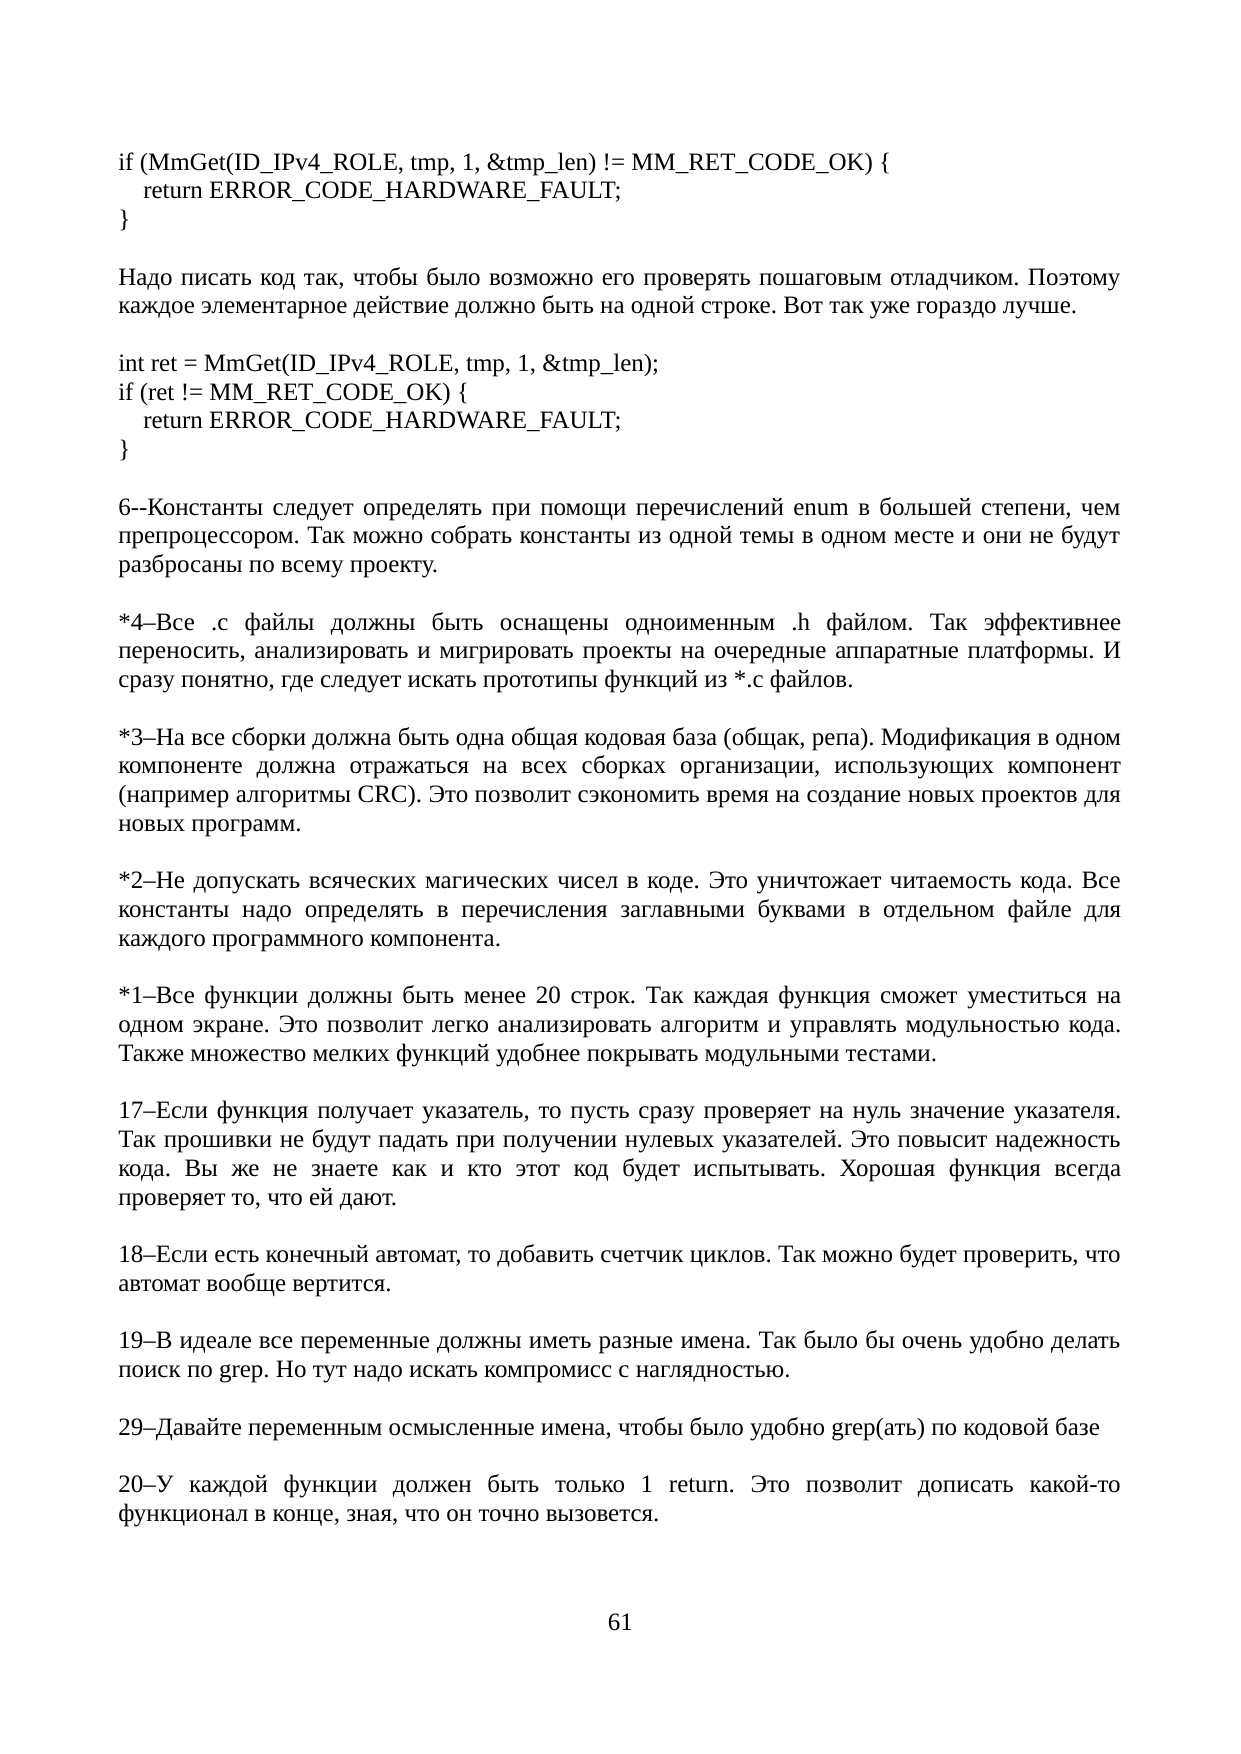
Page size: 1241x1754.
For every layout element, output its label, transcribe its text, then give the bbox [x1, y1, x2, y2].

text *4–Все .с файлы должны быть оснащены одноименным .h файлом. Так эффективнее переносить, анализировать и мигрировать проекты на очередные аппаратные платформы. И сразу понятно, где следует искать прототипы функций из *.c файлов. [118, 607, 1122, 693]
text } [118, 204, 1122, 233]
text return ERROR_CODE_HARDWARE_FAULT; [118, 176, 1122, 204]
text 18–Если есть конечный автомат, то добавить счетчик циклов. Так можно будет проверить, что автомат вообще вертится. [118, 1239, 1122, 1297]
text } [118, 434, 1122, 463]
text *2–Не допускать всяческих магических чисел в коде. Это уничтожает читаемость кода. Все константы надо определять в перечисления заглавными буквами в отдельном файле для каждого программного компонента. [118, 866, 1122, 952]
text 6--Константы следует определять при помощи перечислений enum в большей степени, чем препроцессором. Так можно собрать константы из одной темы в одном месте и они не будут разбросаны по всему проекту. [118, 492, 1122, 578]
text 17–Если функция получает указатель, то пусть сразу проверяет на нуль значение указателя. Так прошивки не будут падать при получении нулевых указателей. Это повысит надежность кода. Вы же не знаете как и кто этот код будет испытывать. Хорошая функция всегда проверяет то, что ей дают. [118, 1096, 1122, 1211]
text if (MmGet(ID_IPv4_ROLE, tmp, 1, &tmp_len) != MM_RET_CODE_OK) { [118, 147, 1122, 176]
text Надо писать код так, чтобы было возможно его проверять пошаговым отладчиком. Поэтому каждое элементарное действие должно быть на одной строке. Вот так уже гораздо лучше. [118, 262, 1122, 319]
text *1–Все функции должны быть менее 20 строк. Так каждая функция сможет уместиться на одном экране. Это позволит легко анализировать алгоритм и управлять модульностью кода. Также множество мелких функций удобнее покрывать модульными тестами. [118, 981, 1122, 1067]
text return ERROR_CODE_HARDWARE_FAULT; [118, 406, 1122, 434]
text 20–У каждой функции должен быть только 1 return. Это позволит дописать какой-то функционал в конце, зная, что он точно вызовется. [118, 1469, 1122, 1527]
text *3–На все сборки должна быть одна общая кодовая база (общак, репа). Модификация в одном компоненте должна отражаться на всех сборках организации, использующих компонент (например алгоритмы CRC). Это позволит сэкономить время на создание новых проектов для новых программ. [118, 722, 1122, 837]
text 29–Давайте переменным осмысленные имена, чтобы было удобно grep(ать) по кодовой базе [118, 1412, 1122, 1441]
text if (ret != MM_RET_CODE_OK) { [118, 377, 1122, 406]
text 19–В идеале все переменные должны иметь разные имена. Так было бы очень удобно делать поиск по grep. Но тут надо искать компромисс с наглядностью. [118, 1326, 1122, 1383]
text int ret = MmGet(ID_IPv4_ROLE, tmp, 1, &tmp_len); [118, 348, 1122, 377]
